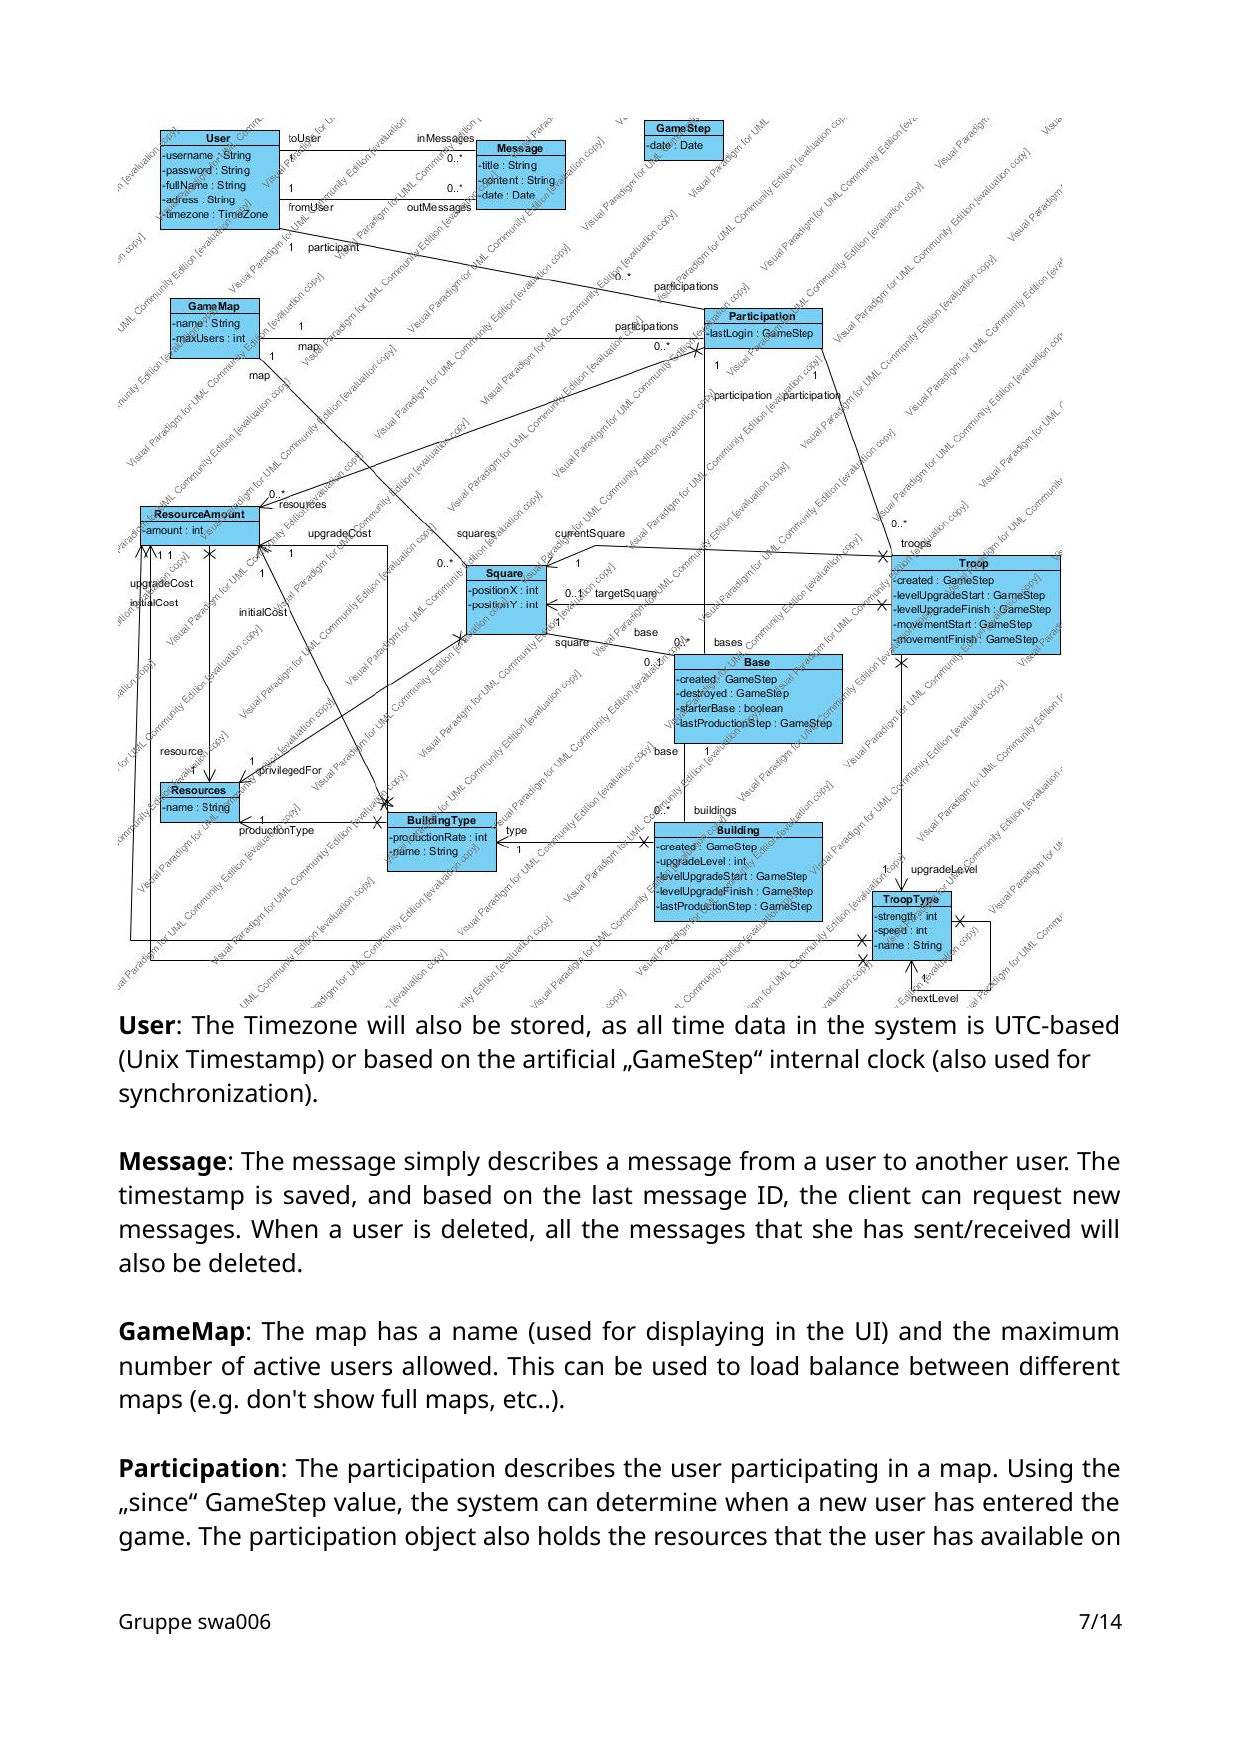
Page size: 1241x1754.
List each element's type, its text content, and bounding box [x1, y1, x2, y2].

text synchronization). [118, 1076, 1122, 1110]
text Message: The message simply describes a message from a user to another user. The timestamp is saved, and based on the last message ID, the client can request new messages. When a user is deleted, all the messages that she has sent/received will also be deleted. [118, 1144, 1122, 1280]
picture [118, 118, 1063, 1008]
text User: The Timezone will also be stored, as all time data in the system is UTC-based (Unix Timestamp) or based on the artificial „GameStep“ internal clock (also used for [118, 1007, 1122, 1076]
text GameMap: The map has a name (used for displaying in the UI) and the maximum number of active users allowed. This can be used to load balance between different maps (e.g. don't show full maps, etc..). [118, 1314, 1122, 1416]
text Participation: The participation describes the user participating in a map. Using the „since“ GameStep value, the system can determine when a new user has entered the game. The participation object also holds the resources that the user has available on [118, 1450, 1122, 1552]
